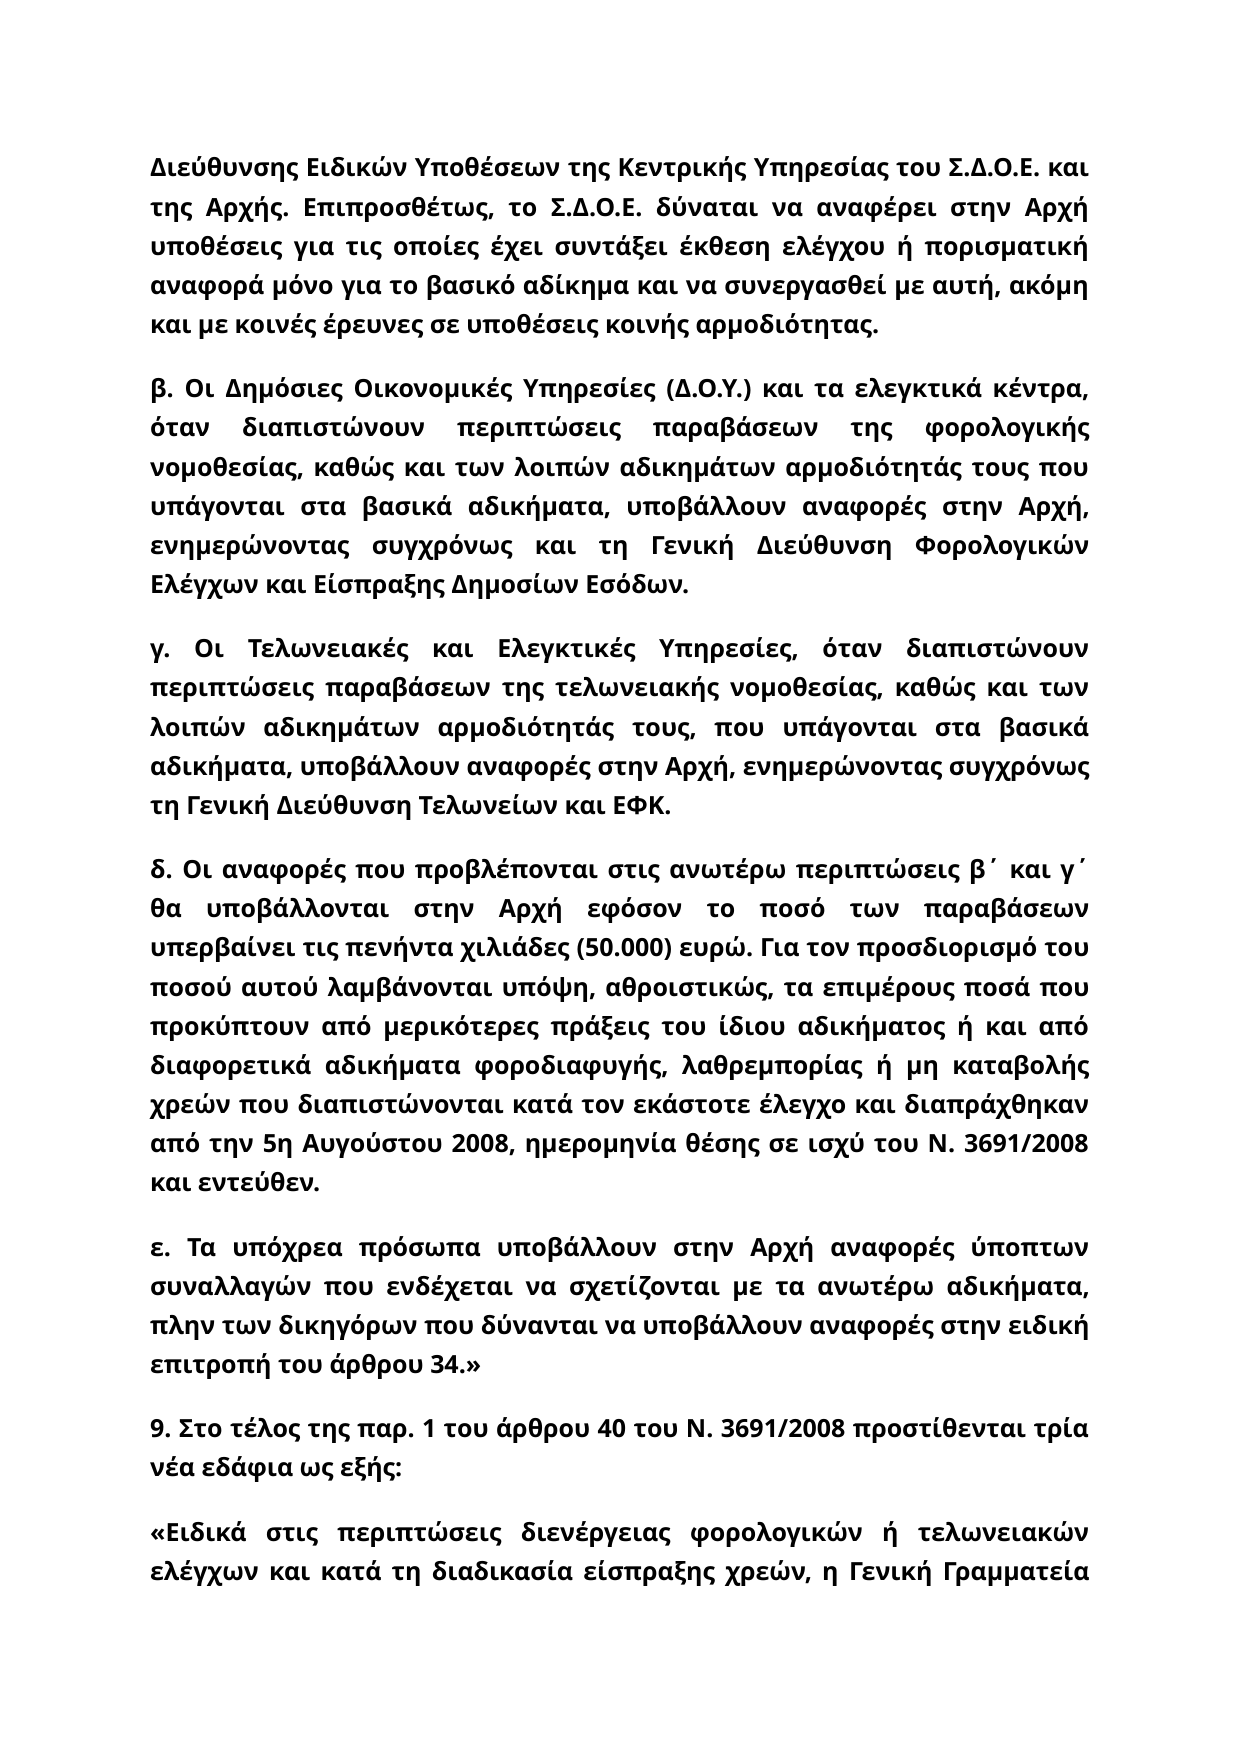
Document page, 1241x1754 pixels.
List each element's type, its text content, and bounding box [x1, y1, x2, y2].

text «Ειδικά στις περιπτώσεις διενέργειας φορολογικών ή τελωνειακών ελέγχων και κατά τη διαδικασία είσπραξης χρεών, η Γενική Γραμματεία [150, 1514, 1090, 1587]
text 9. Στο τέλος της παρ. 1 του άρθρου 40 του Ν. 3691/2008 προστίθενται τρία νέα εδάφια ως εξής: [150, 1411, 1090, 1484]
text Διεύθυνσης Ειδικών Υποθέσεων της Κεντρικής Υπηρεσίας του Σ.Δ.Ο.Ε. και της Αρχής. Επιπροσθέτως, το Σ.Δ.Ο.Ε. δύναται να αναφέρει στην Αρχή υποθέσεις για τις οποίες έχει συντάξει έκθεση ελέγχου ή πορισματική αναφορά μόνο για το βασικό αδίκημα και να συνεργασθεί με αυτή, ακόμη και με κοινές έρευνες σε υποθέσεις κοινής αρμοδιότητας. [150, 150, 1090, 341]
text γ. Οι Τελωνειακές και Ελεγκτικές Υπηρεσίες, όταν διαπιστώνουν περιπτώσεις παραβάσεων της τελωνειακής νομοθεσίας, καθώς και των λοιπών αδικημάτων αρμοδιότητάς τους, που υπάγονται στα βασικά αδικήματα, υποβάλλουν αναφορές στην Αρχή, ενημερώνοντας συγχρόνως τη Γενική Διεύθυνση Τελωνείων και ΕΦΚ. [150, 631, 1090, 822]
text ε. Τα υπόχρεα πρόσωπα υποβάλλουν στην Αρχή αναφορές ύποπτων συναλλαγών που ενδέχεται να σχετί­ζονται με τα ανωτέρω αδικήματα, πλην των δικηγόρων που δύνανται να υποβάλλουν αναφορές στην ειδική επιτροπή του άρθρου 34.» [150, 1229, 1090, 1381]
text δ. Οι αναφορές που προβλέπονται στις ανωτέρω περιπτώσεις β΄ και γ΄ θα υποβάλλονται στην Αρχή εφόσον το ποσό των παραβάσεων υπερβαίνει τις πενήντα χι­λιάδες (50.000) ευρώ. Για τον προσδιορισμό του ποσού αυτού λαμβάνονται υπόψη, αθροιστικώς, τα επιμέρους ποσά που προκύπτουν από μερικότερες πράξεις του ίδιου αδικήματος ή και από διαφορετικά αδικήματα φοροδιαφυγής, λαθρεμπορίας ή μη καταβολής χρεών που διαπιστώνονται κατά τον εκάστοτε έλεγχο και διαπράχθηκαν από την 5η Αυγούστου 2008, ημερομηνία θέσης σε ισχύ του Ν. 3691/2008 και εντεύθεν. [150, 852, 1090, 1199]
text β. Οι Δημόσιες Οικονομικές Υπηρεσίες (Δ.Ο.Υ.) και τα ελεγκτικά κέντρα, όταν διαπιστώνουν περιπτώσεις παραβάσεων της φορολογικής νομοθεσίας, καθώς και των λοιπών αδικημάτων αρμοδιότητάς τους που υπάγονται στα βασικά αδικήματα, υποβάλλουν αναφορές στην Αρχή, ενημερώνοντας συγχρόνως και τη Γενική Διεύθυνση Φορολογικών Ελέγχων και Είσπραξης Δημοσίων Εσόδων. [150, 371, 1090, 601]
